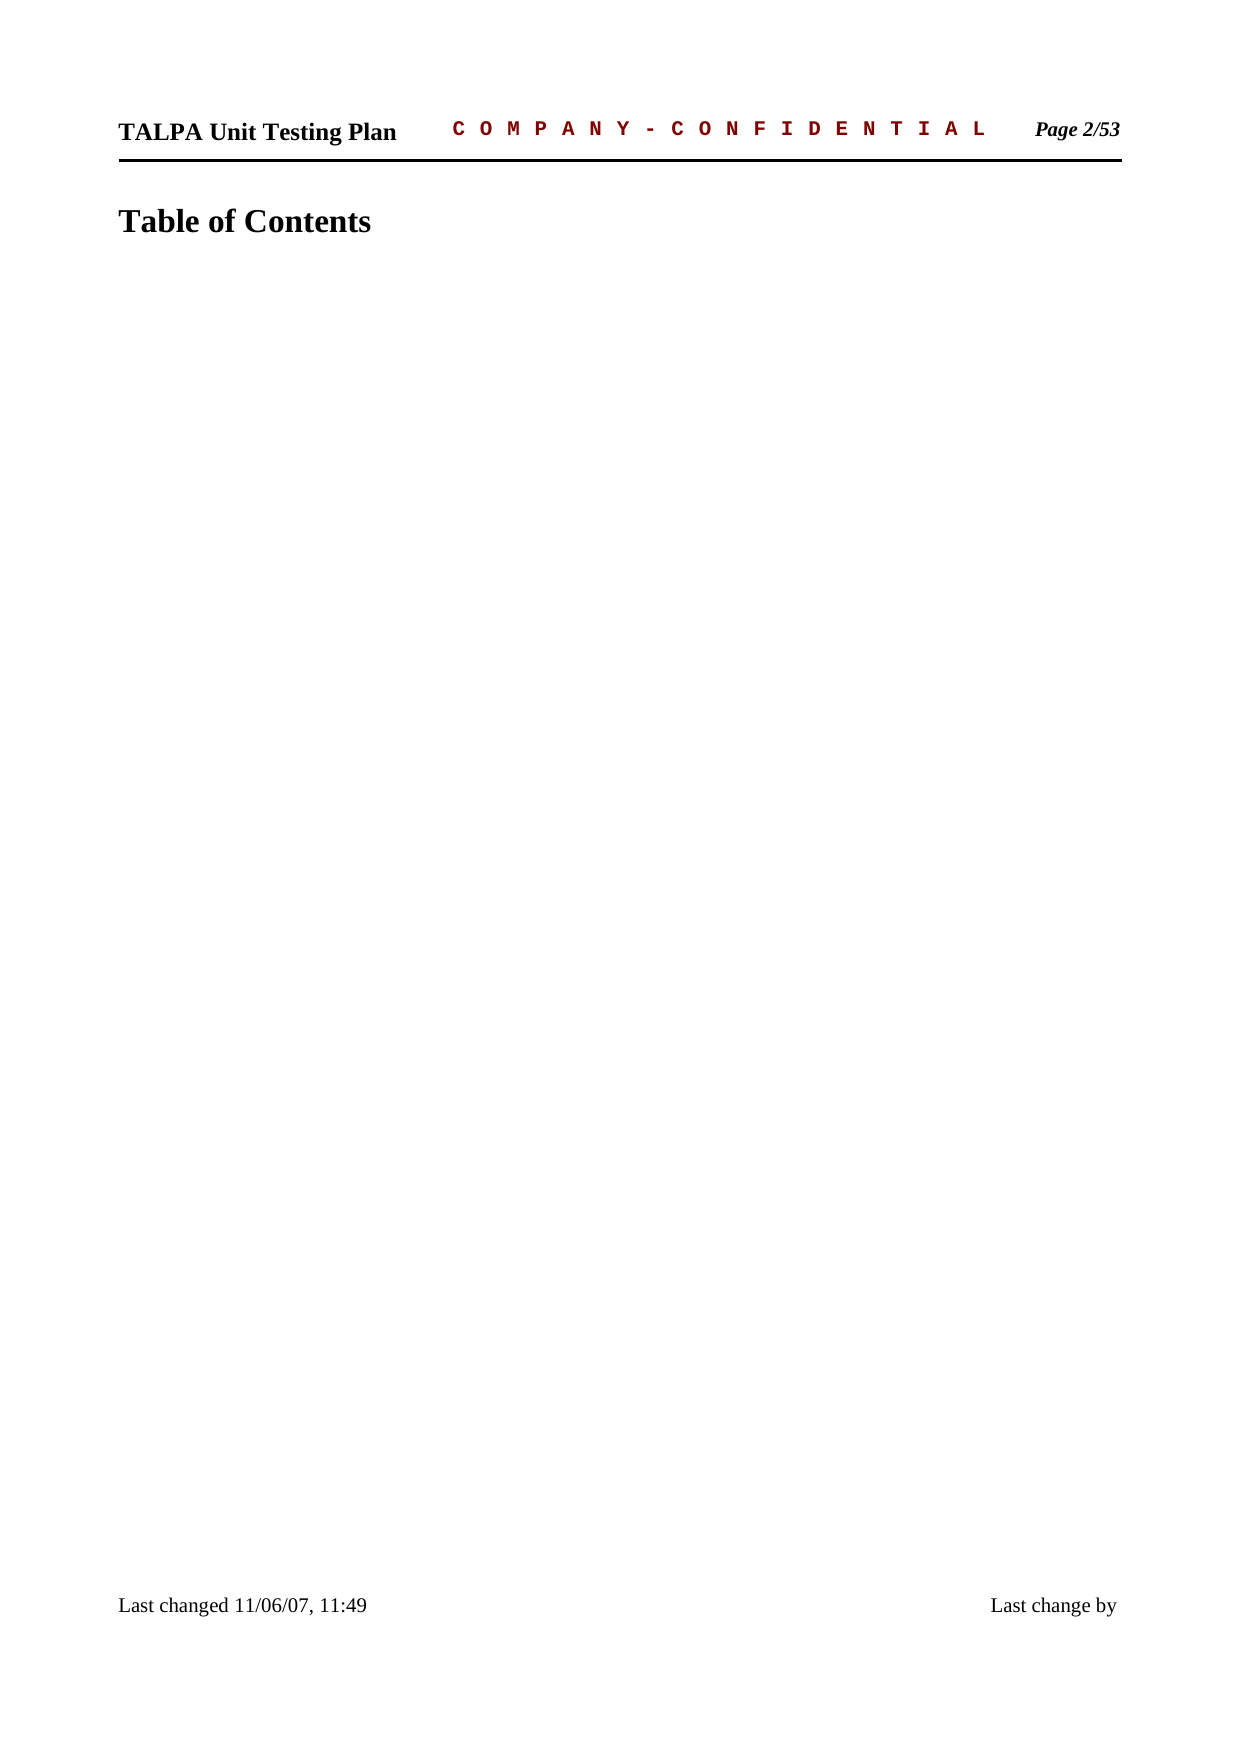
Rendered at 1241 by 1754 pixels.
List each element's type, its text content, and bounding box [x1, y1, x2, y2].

subtitle Table of Contents [118, 203, 1122, 240]
